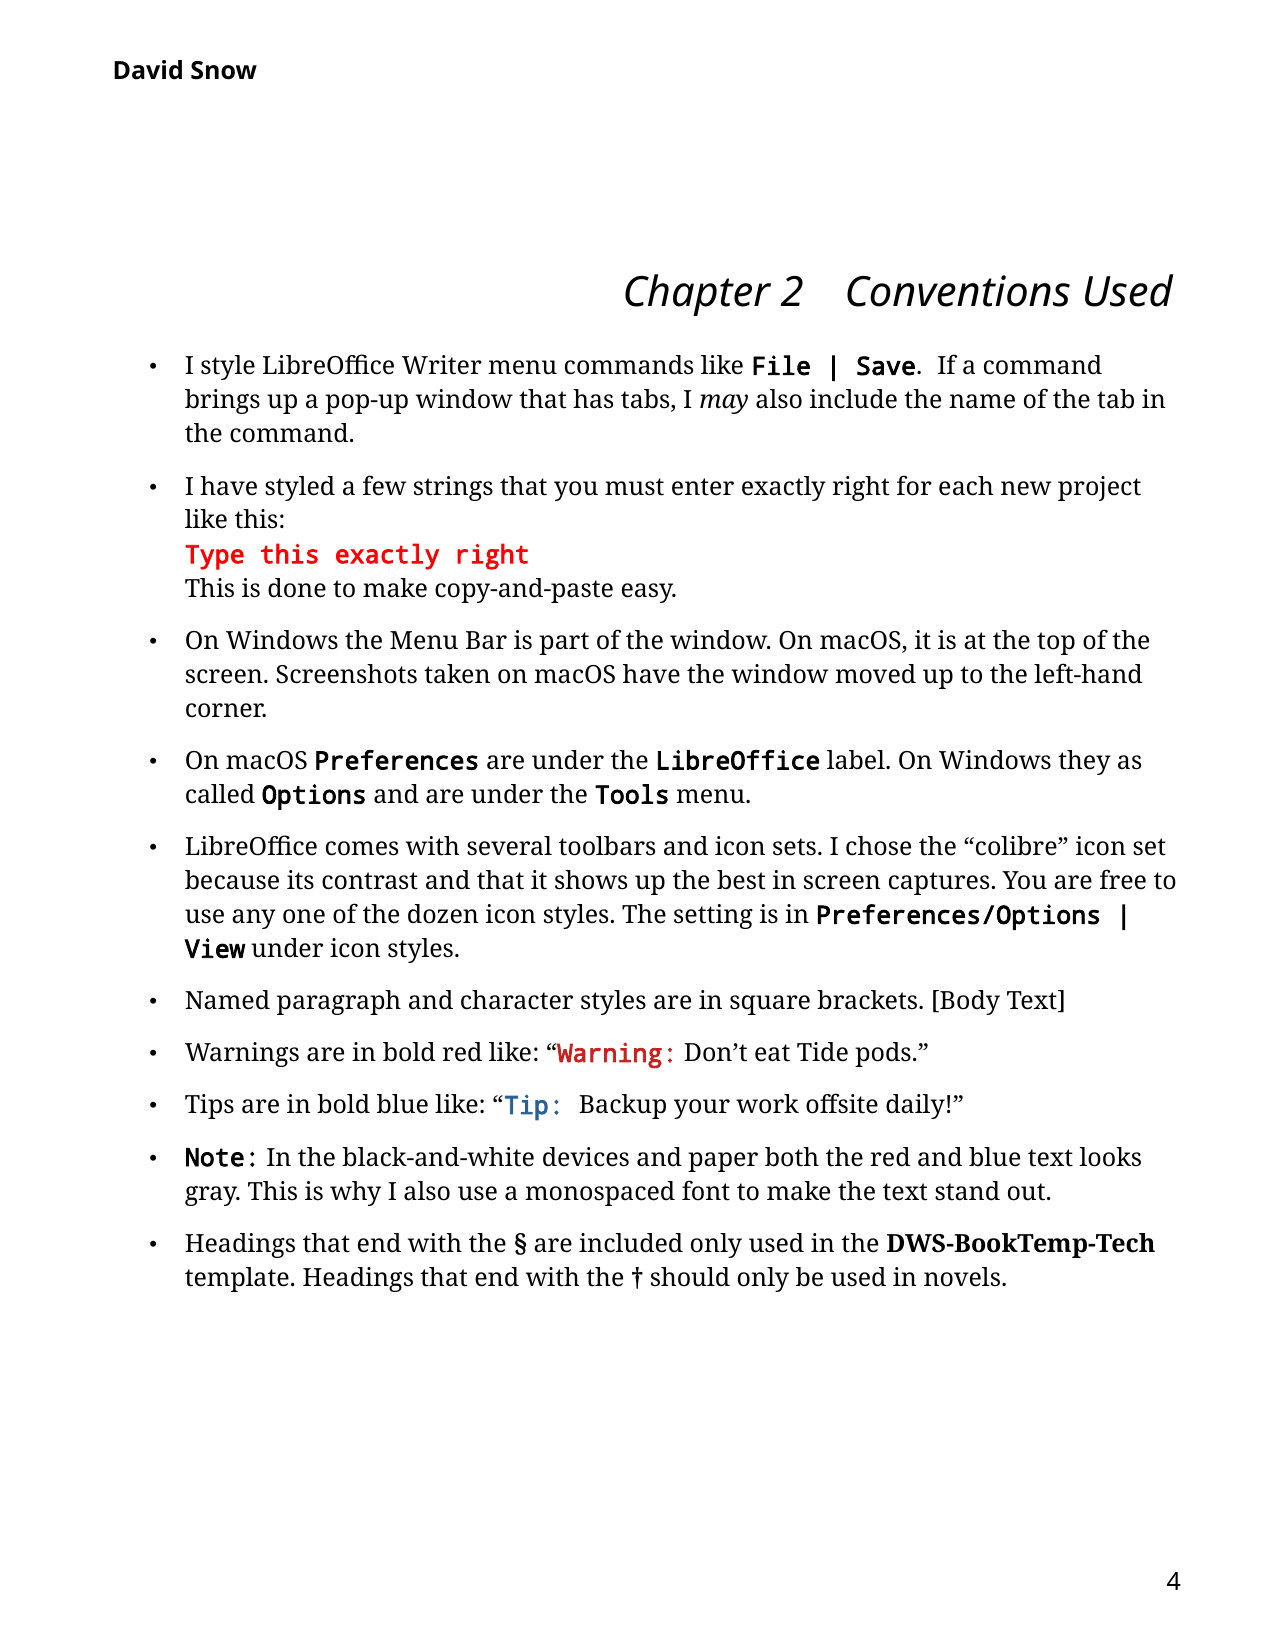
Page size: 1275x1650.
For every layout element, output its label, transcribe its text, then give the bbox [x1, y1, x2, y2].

list I have styled a few strings that you must enter exactly right for each new project like this: Type this exactly right This is done to make copy-and-paste easy. [148, 468, 1181, 604]
list LibreOffice comes with several toolbars and icon sets. I chose the “colibre” icon set because its contrast and that it shows up the best in screen captures. You are free to use any one of the dozen icon styles. The setting is in Preferences/Options | View under icon styles. [148, 829, 1181, 965]
list Headings that end with the § are included only used in the DWS-BookTemp-Tech template. Headings that end with the † should only be used in novels. [148, 1225, 1181, 1293]
list Tips are in bold blue like: “Tip: Backup your work offsite daily!” [148, 1087, 1181, 1121]
list Note: In the black-and-white devices and paper both the red and blue text looks gray. This is why I also use a monospaced font to make the text stand out. [148, 1139, 1181, 1207]
list I style LibreOffice Writer menu commands like File | Save. If a command brings up a pop-up window that has tabs, I may also include the name of the tab in the command. [148, 348, 1181, 450]
list Warnings are in bold red like: “Warning: Don’t eat Tide pods.” [148, 1035, 1181, 1069]
list Named paragraph and character styles are in square brackets. [Body Text] [148, 983, 1181, 1017]
list On macOS Preferences are under the LibreOffice label. On Windows they as called Options and are under the Tools menu. [148, 743, 1181, 811]
list On Windows the Menu Bar is part of the window. On macOS, it is at the top of the screen. Screenshots taken on macOS have the window moved up to the left-hand corner. [148, 622, 1181, 724]
subtitle Conventions Used [112, 258, 1181, 321]
